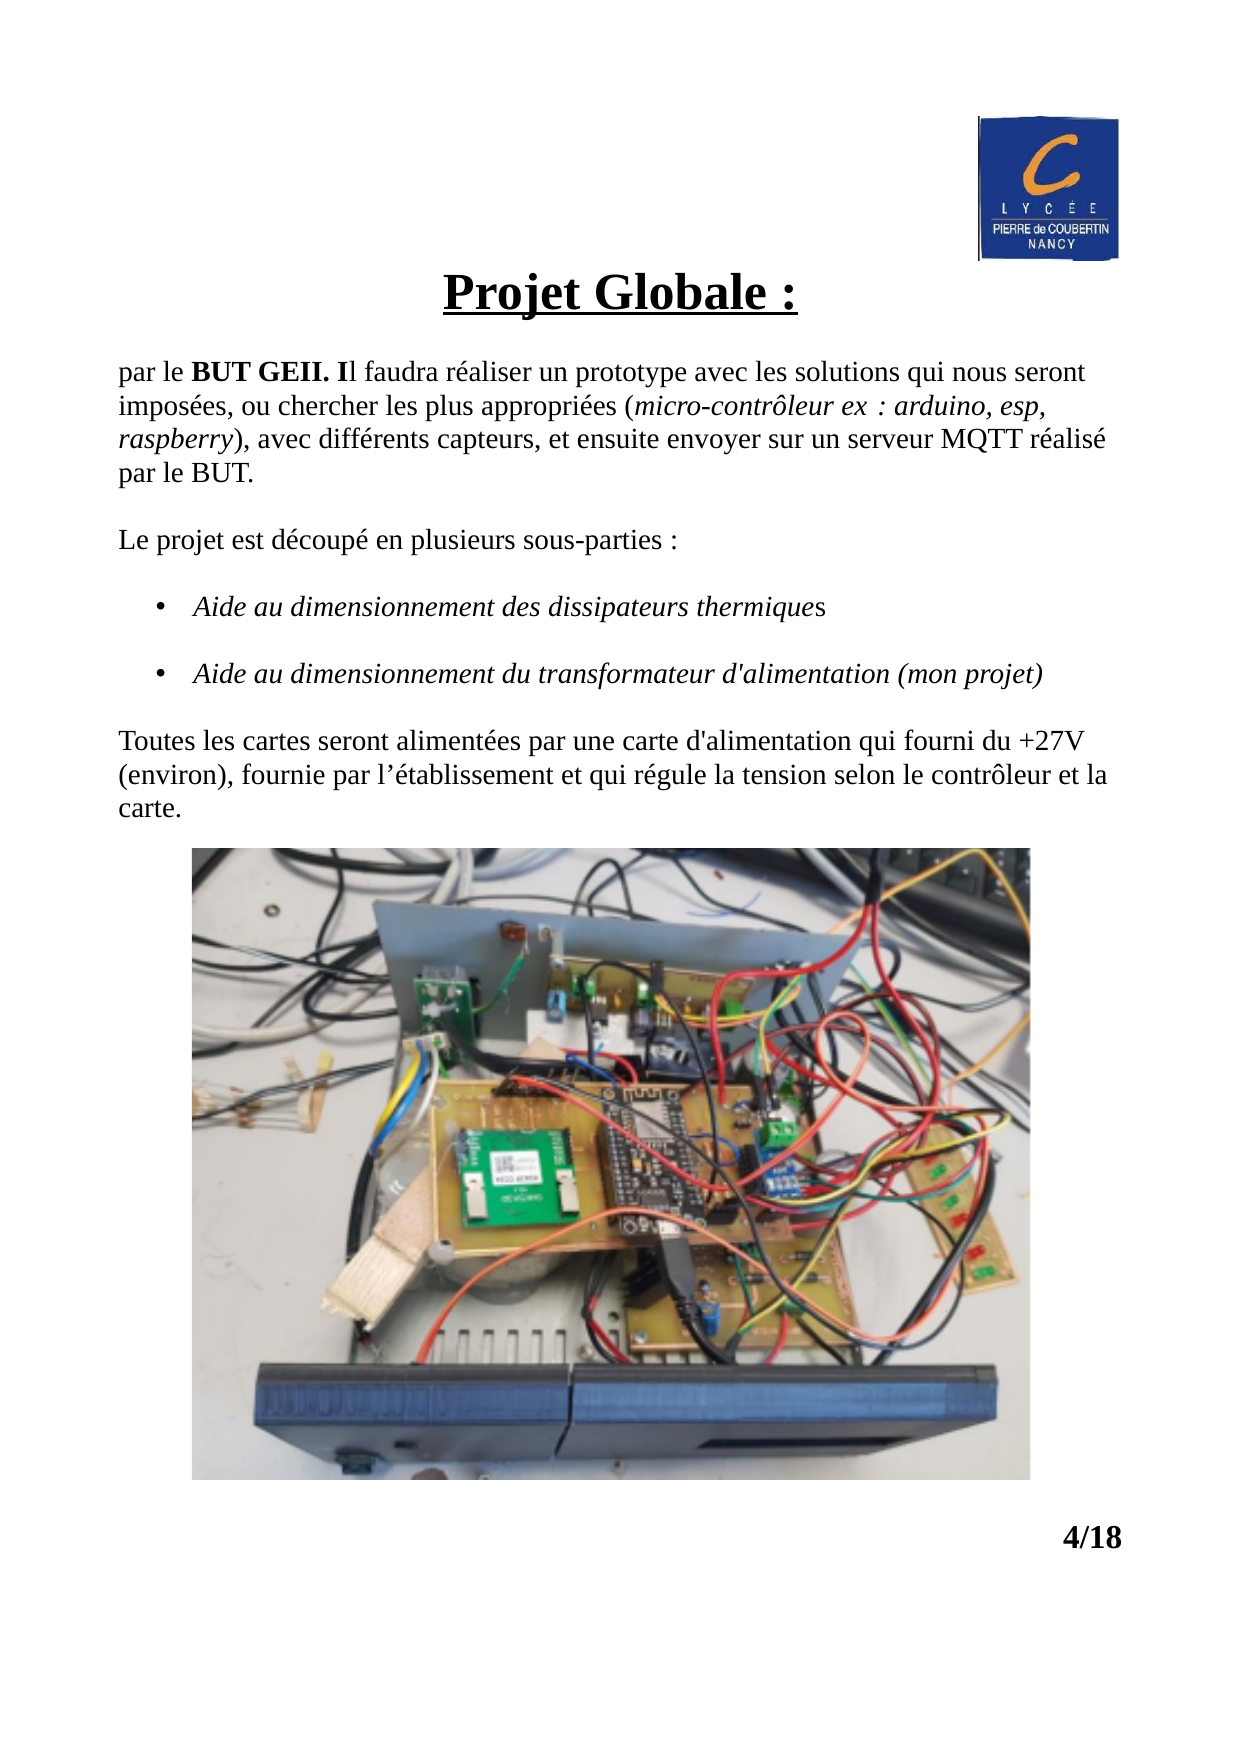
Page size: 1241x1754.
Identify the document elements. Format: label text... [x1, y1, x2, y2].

text Toutes les cartes seront alimentées par une carte d'alimentation qui fourni du +27V (environ), fournie par l’établissement et qui régule la tension selon le contrôleur et la carte. [118, 723, 1122, 824]
text par le BUT GEII. Il faudra réaliser un prototype avec les solutions qui nous seront imposées, ou chercher les plus appropriées (micro-contrôleur ex : arduino, esp, raspberry), avec différents capteurs, et ensuite envoyer sur un serveur MQTT réalisé par le BUT. [118, 354, 1122, 488]
text 4/18 [118, 1518, 1122, 1556]
text Projet Globale : [118, 261, 1122, 321]
picture [191, 848, 1033, 1480]
text Le projet est découpé en plusieurs sous-parties : [118, 522, 1122, 555]
list Aide au dimensionnement du transformateur d'alimentation (mon projet) [156, 656, 1122, 690]
list Aide au dimensionnement des dissipateurs thermiques [156, 589, 1122, 623]
picture [975, 116, 1120, 261]
